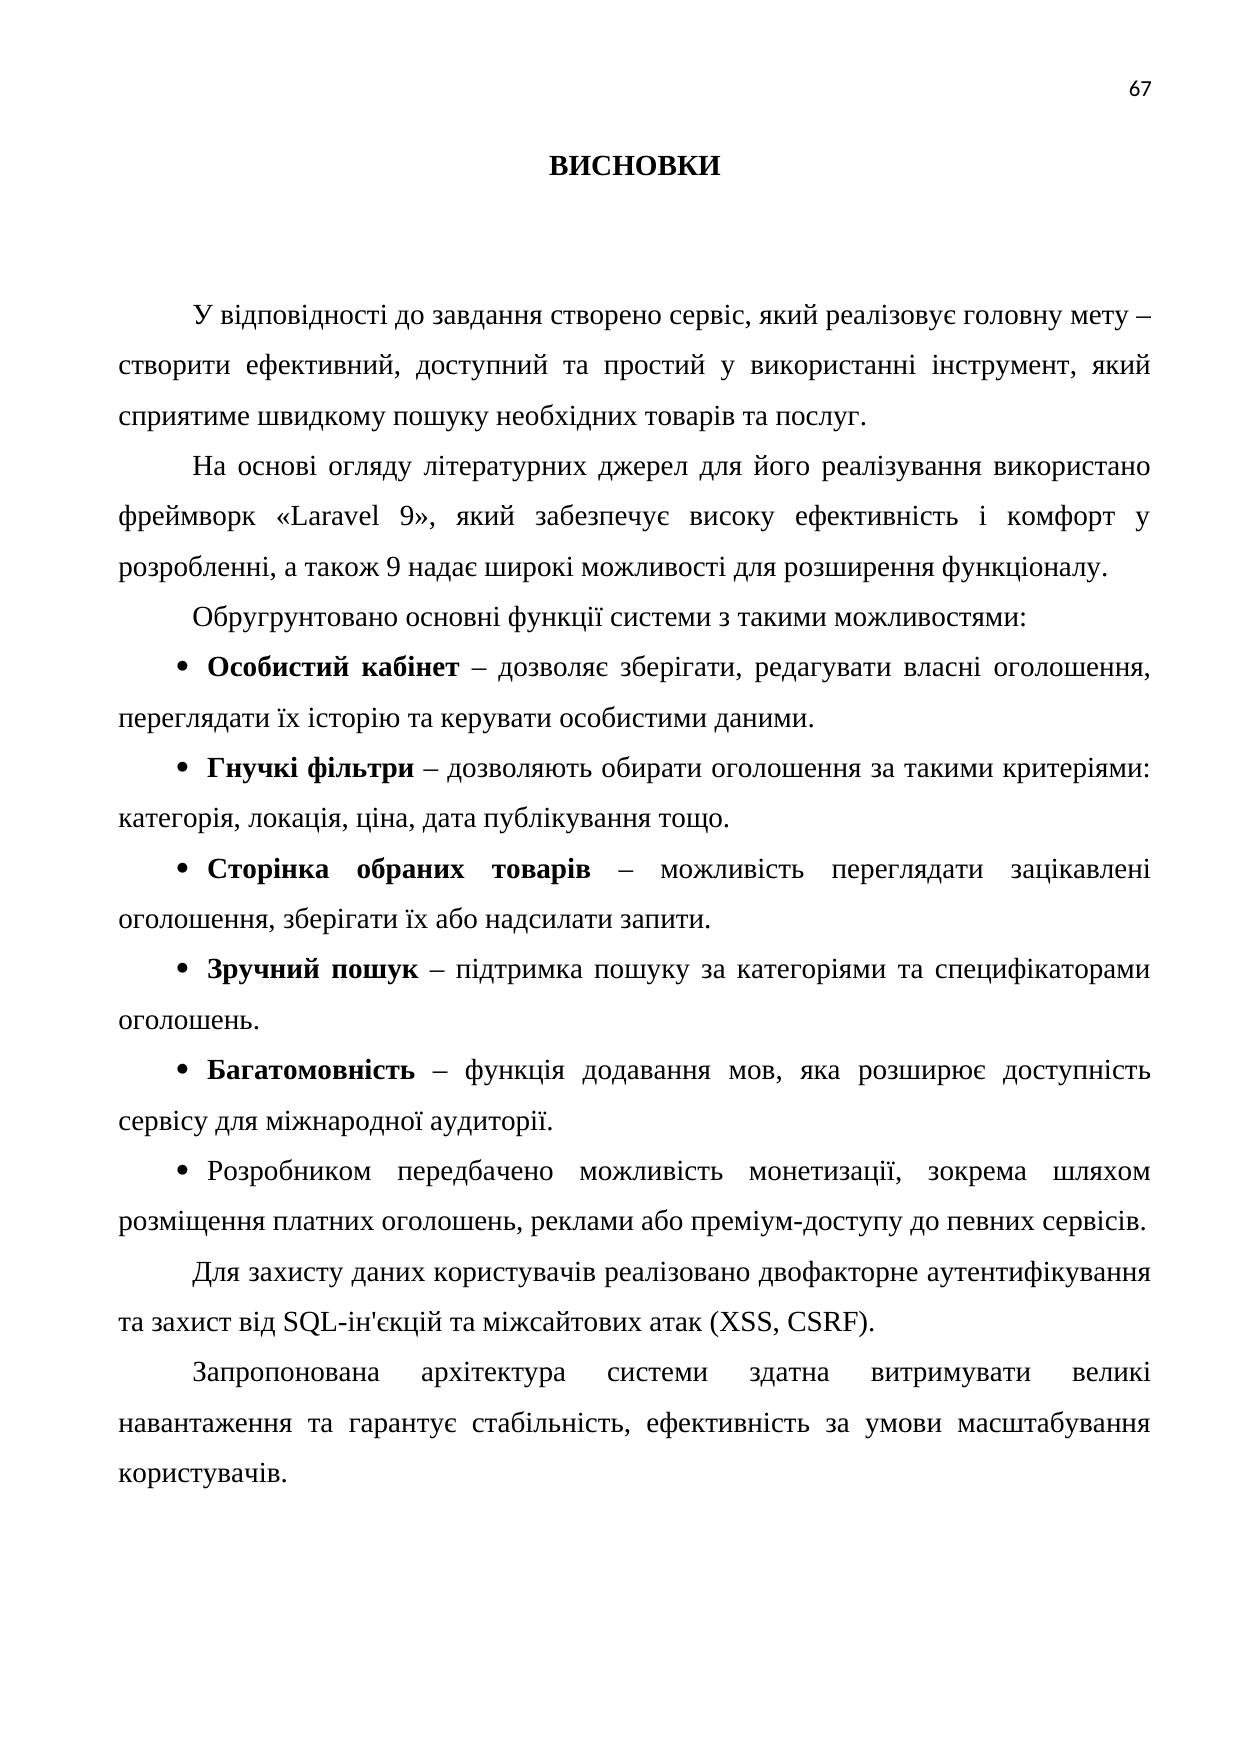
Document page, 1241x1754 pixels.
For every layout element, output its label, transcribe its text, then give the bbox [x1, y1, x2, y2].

list Багатомовність – функція додавання мов, яка розширює доступність сервісу для міжнародної аудиторії. [118, 1052, 1152, 1136]
text Запропонована архітектура системи здатна витримувати великі навантаження та гарантує стабільність, ефективність за умови масштабування користувачів. [118, 1354, 1152, 1488]
list Особистий кабінет – дозволяє зберігати, редагувати власні оголошення, переглядати їх історію та керувати особистими даними. [118, 649, 1152, 733]
list Сторінка обраних товарів – можливість переглядати зацікавлені оголошення, зберігати їх або надсилати запити. [118, 851, 1152, 935]
list Зручний пошук – підтримка пошуку за категоріями та специфікаторами оголошень. [118, 952, 1152, 1036]
list Розробником передбачено можливість монетизації, зокрема шляхом розміщення платних оголошень, реклами або преміум-доступу до певних сервісів. [118, 1153, 1152, 1237]
text Для захисту даних користувачів реалізовано двофакторне аутентифікування та захист від SQL-ін'єкцій та міжсайтових атак (XSS, CSRF). [118, 1254, 1152, 1338]
list Гнучкі фільтри – дозволяють обирати оголошення за такими критеріями: категорія, локація, ціна, дата публікування тощо. [118, 750, 1152, 834]
text У відповідності до завдання створено сервіс, який реалізовує головну мету – створити ефективний, доступний та простий у використанні інструмент, який сприятиме швидкому пошуку необхідних товарів та послуг. [118, 297, 1152, 431]
subtitle ВИСНОВКИ [118, 148, 1152, 181]
text На основі огляду літературних джерел для його реалізування використано фреймворк «Laravel 9», який забезпечує високу ефективність і комфорт у розробленні, а також 9 надає широкі можливості для розширення функціоналу. [118, 448, 1152, 582]
text Обругрунтовано основні функції системи з такими можливостями: [118, 599, 1152, 633]
